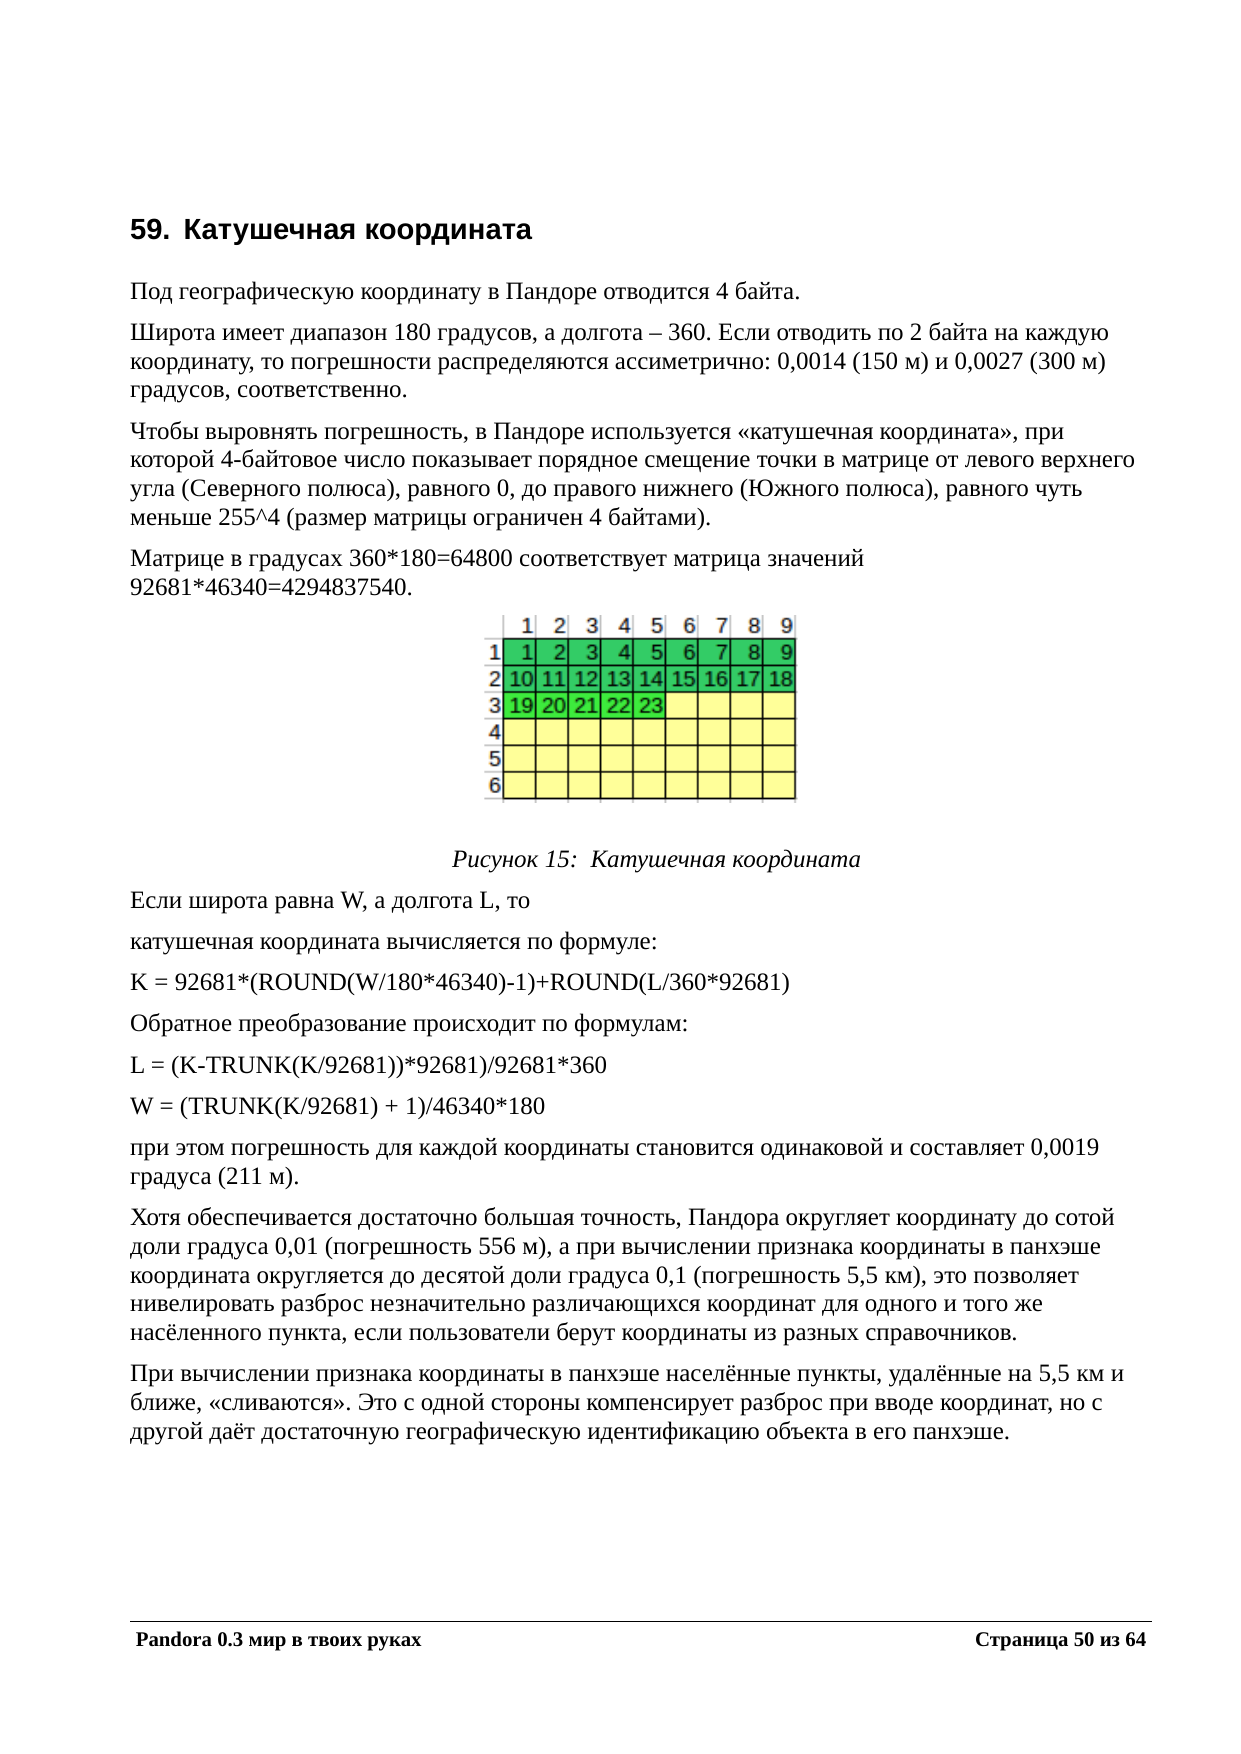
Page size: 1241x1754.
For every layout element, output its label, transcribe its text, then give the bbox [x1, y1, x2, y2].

text при этом погрешность для каждой координаты становится одинаковой и составляет 0,0019 градуса (211 м). [130, 1132, 1152, 1190]
text L = (K-TRUNK(K/92681))*92681)/92681*360 [130, 1050, 1152, 1078]
text катушечная координата вычисляется по формуле: [130, 926, 1152, 955]
text Если широта равна W, а долгота L, то [130, 803, 1152, 913]
text При вычислении признака координаты в панхэше населённые пункты, удалённые на 5,5 км и ближе, «сливаются». Это с одной стороны компенсирует разброс при вводе координат, но с другой даёт достаточную географическую идентификацию объекта в его панхэше. [130, 1358, 1152, 1445]
picture [484, 615, 798, 803]
text Под географическую координату в Пандоре отводится 4 байта. [130, 276, 1152, 304]
text Чтобы выровнять погрешность, в Пандоре используется «катушечная координата», при которой 4-байтовое число показывает порядное смещение точки в матрице от левого верхнего угла (Северного полюса), равного 0, до правого нижнего (Южного полюса), равного чуть меньше 255^4 (размер матрицы ограничен 4 байтами). [130, 416, 1152, 531]
subtitle Катушечная координата [130, 212, 1152, 246]
text Обратное преобразование происходит по формулам: [130, 1008, 1152, 1037]
text Матрице в градусах 360*180=64800 соответствует матрица значений 92681*46340=4294837540. [130, 543, 1152, 601]
text W = (TRUNK(K/92681) + 1)/46340*180 [130, 1091, 1152, 1120]
text K = 92681*(ROUND(W/180*46340)-1)+ROUND(L/360*92681) [130, 967, 1152, 996]
text Хотя обеспечивается достаточно большая точность, Пандора округляет координату до сотой доли градуса 0,01 (погрешность 556 м), а при вычислении признака координаты в панхэше координата округляется до десятой доли градуса 0,1 (погрешность 5,5 км), это позволяет нивелировать разброс незначительно различающихся координат для одного и того же насёленного пункта, если пользователи берут координаты из разных справочников. [130, 1202, 1152, 1346]
text Широта имеет диапазон 180 градусов, а долгота – 360. Если отводить по 2 байта на каждую координату, то погрешности распределяются ассиметрично: 0,0014 (150 м) и 0,0027 (300 м) градусов, соответственно. [130, 317, 1152, 403]
text Рисунок 15: Катушечная координата [452, 844, 863, 873]
